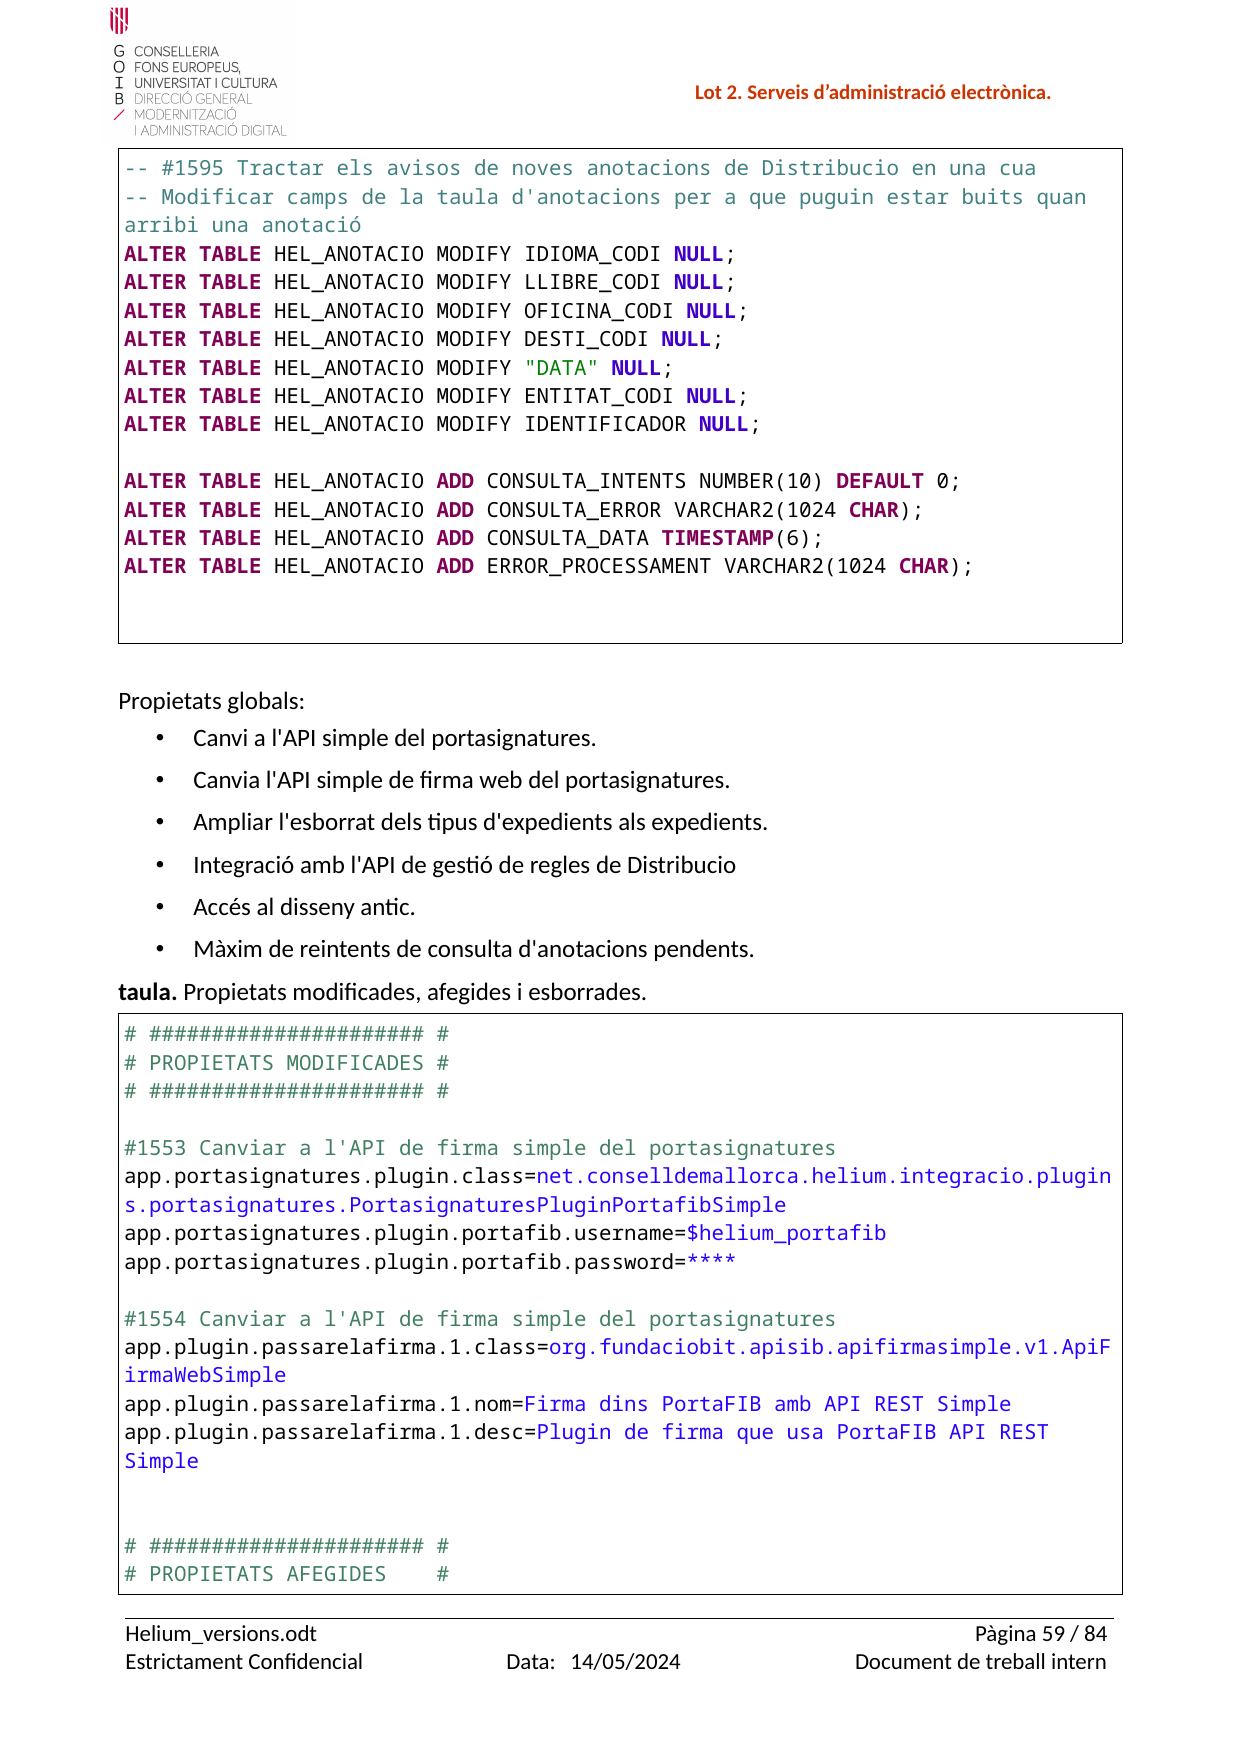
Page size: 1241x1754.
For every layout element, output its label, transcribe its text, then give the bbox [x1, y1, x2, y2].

list Ampliar l'esborrat dels tipus d'expedients als expedients. [156, 806, 1122, 837]
text taula. Propietats modificades, afegides i esborrades. [118, 976, 1122, 1007]
text Propietats globals: [118, 685, 1122, 716]
table_header # ###################### # # PROPIETATS MODIFICADES # # ###################### # #1553 Canviar a l'API de firma simple del portasignatures app.portasignatures.plugin.class=net.conselldemallorca.helium.integracio.plugins.portasignatures.PortasignaturesPluginPortafibSimple app.portasignatures.plugin.portafib.username=$helium_portafib app.portasignatures.plugin.portafib.password=**** #1554 Canviar a l'API de firma simple del portasignatures app.plugin.passarelafirma.1.class=org.fundaciobit.apisib.apifirmasimple.v1.ApiFirmaWebSimple app.plugin.passarelafirma.1.nom=Firma dins PortaFIB amb API REST Simple app.plugin.passarelafirma.1.desc=Plugin de firma que usa PortaFIB API REST Simple # ###################### # # PROPIETATS AFEGIDES # [119, 1014, 1122, 1594]
list Accés al disseny antic. [156, 891, 1122, 922]
list Integració amb l'API de gestió de regles de Distribucio [156, 849, 1122, 879]
table_header -- #1595 Tractar els avisos de noves anotacions de Distribucio en una cua -- Modificar camps de la taula d'anotacions per a que puguin estar buits quan arribi una anotació ALTER TABLE HEL_ANOTACIO MODIFY IDIOMA_CODI NULL; ALTER TABLE HEL_ANOTACIO MODIFY LLIBRE_CODI NULL; ALTER TABLE HEL_ANOTACIO MODIFY OFICINA_CODI NULL; ALTER TABLE HEL_ANOTACIO MODIFY DESTI_CODI NULL; ALTER TABLE HEL_ANOTACIO MODIFY "DATA" NULL; ALTER TABLE HEL_ANOTACIO MODIFY ENTITAT_CODI NULL; ALTER TABLE HEL_ANOTACIO MODIFY IDENTIFICADOR NULL; ALTER TABLE HEL_ANOTACIO ADD CONSULTA_INTENTS NUMBER(10) DEFAULT 0; ALTER TABLE HEL_ANOTACIO ADD CONSULTA_ERROR VARCHAR2(1024 CHAR); ALTER TABLE HEL_ANOTACIO ADD CONSULTA_DATA TIMESTAMP(6); ALTER TABLE HEL_ANOTACIO ADD ERROR_PROCESSAMENT VARCHAR2(1024 CHAR); [119, 149, 1122, 643]
list Canvi a l'API simple del portasignatures. [156, 722, 1122, 752]
picture [100, 0, 297, 144]
list Màxim de reintents de consulta d'anotacions pendents. [156, 934, 1122, 964]
list Canvia l'API simple de firma web del portasignatures. [156, 764, 1122, 794]
